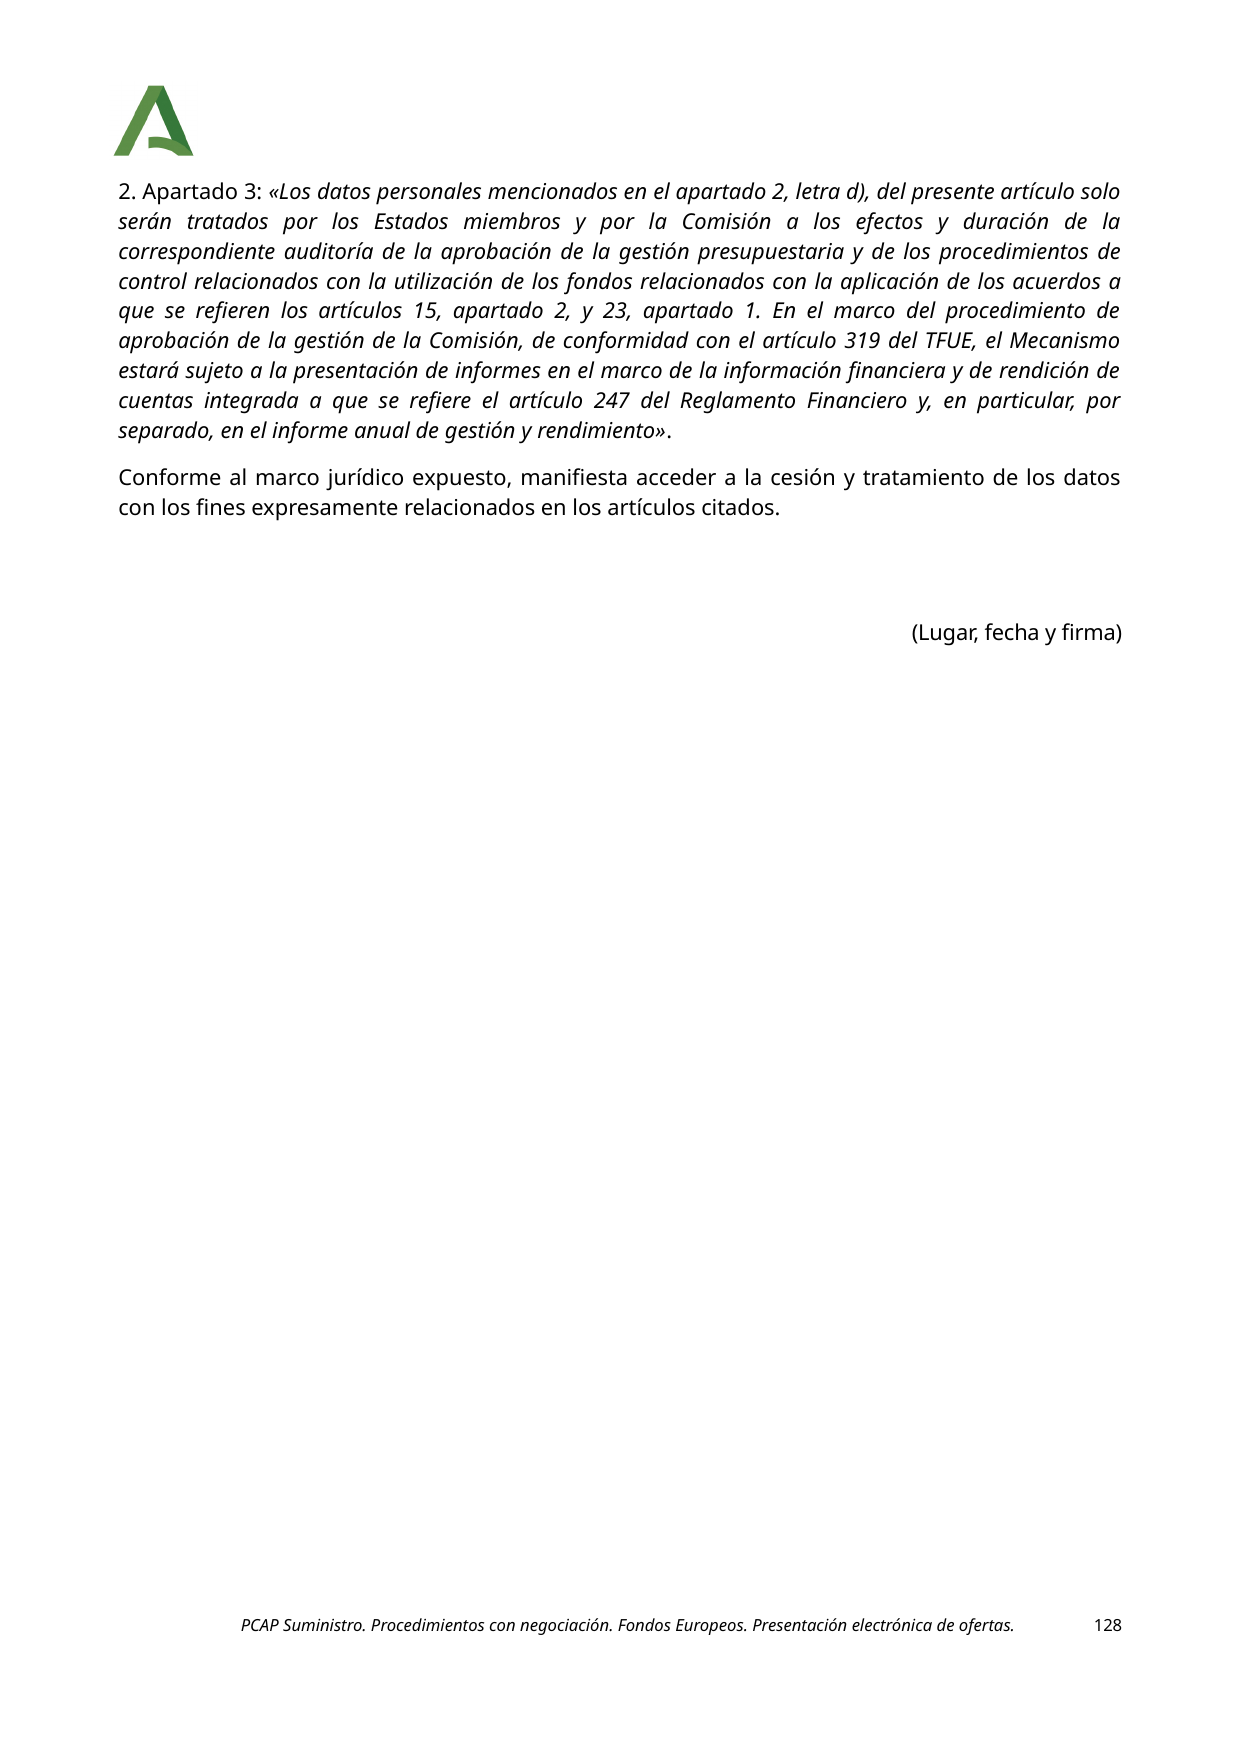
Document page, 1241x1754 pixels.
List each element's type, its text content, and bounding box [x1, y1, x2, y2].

picture [109, 81, 198, 160]
text (Lugar, fecha y firma) [118, 617, 1122, 647]
text Conforme al marco jurídico expuesto, manifiesta acceder a la cesión y tratamiento de los datos con los fines expresamente relacionados en los artículos citados. [118, 462, 1122, 522]
text 2. Apartado 3: «Los datos personales mencionados en el apartado 2, letra d), del presente artículo solo serán tratados por los Estados miembros y por la Comisión a los efectos y duración de la correspondiente auditoría de la aprobación de la gestión presupuestaria y de los procedimientos de control relacionados con la utilización de los fondos relacionados con la aplicación de los acuerdos a que se refieren los artículos 15, apartado 2, y 23, apartado 1. En el marco del procedimiento de aprobación de la gestión de la Comisión, de conformidad con el artículo 319 del TFUE, el Mecanismo estará sujeto a la presentación de informes en el marco de la información financiera y de rendición de cuentas integrada a que se refiere el artículo 247 del Reglamento Financiero y, en particular, por separado, en el informe anual de gestión y rendimiento». [118, 176, 1122, 444]
